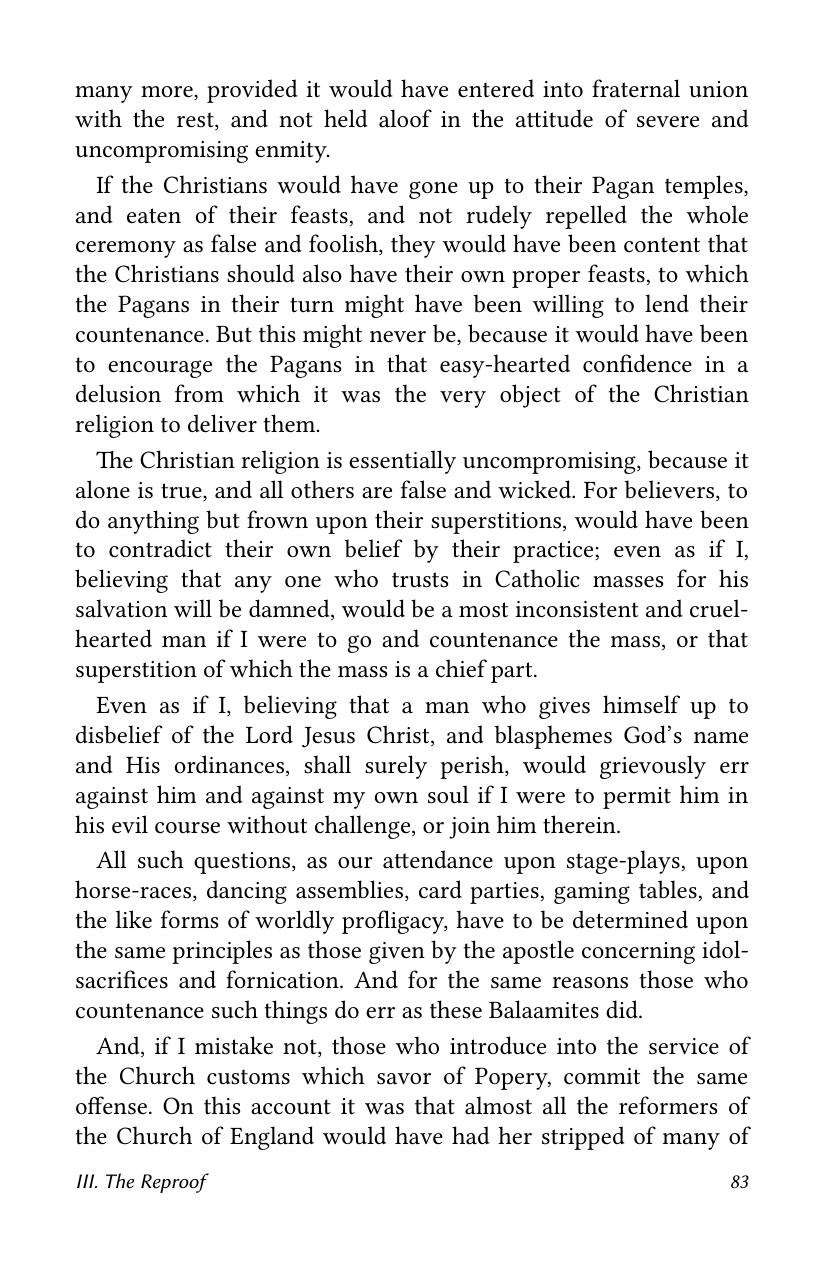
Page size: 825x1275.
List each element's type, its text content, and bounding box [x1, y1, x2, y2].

text many more, provided it would have entered into fraternal union with the rest, and not held aloof in the attitude of severe and uncompromising enmity. [75, 75, 750, 163]
text Even as if I, believing that a man who gives himself up to disbelief of the Lord Jesus Christ, and blasphemes God’s name and His ordinances, shall surely perish, would grievously err against him and against my own soul if I were to permit him in his evil course without challenge, or join him therein. [75, 691, 750, 839]
text And, if I mistake not, those who introduce into the service of the Church customs which savor of Popery, commit the same offense. On this account it was that almost all the reformers of the Church of England would have had her stripped of many of [75, 1032, 750, 1150]
text If the Christians would have gone up to their Pagan temples, and eaten of their feasts, and not rudely repelled the whole ceremony as false and foolish, they would have been content that the Christians should also have their own proper feasts, to which the Pagans in their turn might have been willing to lend their countenance. But this might never be, because it would have been to encourage the Pagans in that easy-hearted confidence in a delusion from which it was the very object of the Christian religion to deliver them. [75, 171, 750, 438]
text All such questions, as our attendance upon stage-plays, upon horse-races, dancing assemblies, card parties, gaming tables, and the like forms of worldly profligacy, have to be determined upon the same principles as those given by the apostle concerning idol-sacrifices and fornication. And for the same reasons those who countenance such things do err as these Balaamites did. [75, 847, 750, 1024]
text The Christian religion is essentially uncompromising, because it alone is true, and all others are false and wicked. For believers, to do anything but frown upon their superstitions, would have been to contradict their own belief by their practice; even as if I, believing that any one who trusts in Catholic masses for his salvation will be damned, would be a most inconsistent and cruel-hearted man if I were to go and countenance the mass, or that superstition of which the mass is a chief part. [75, 446, 750, 684]
